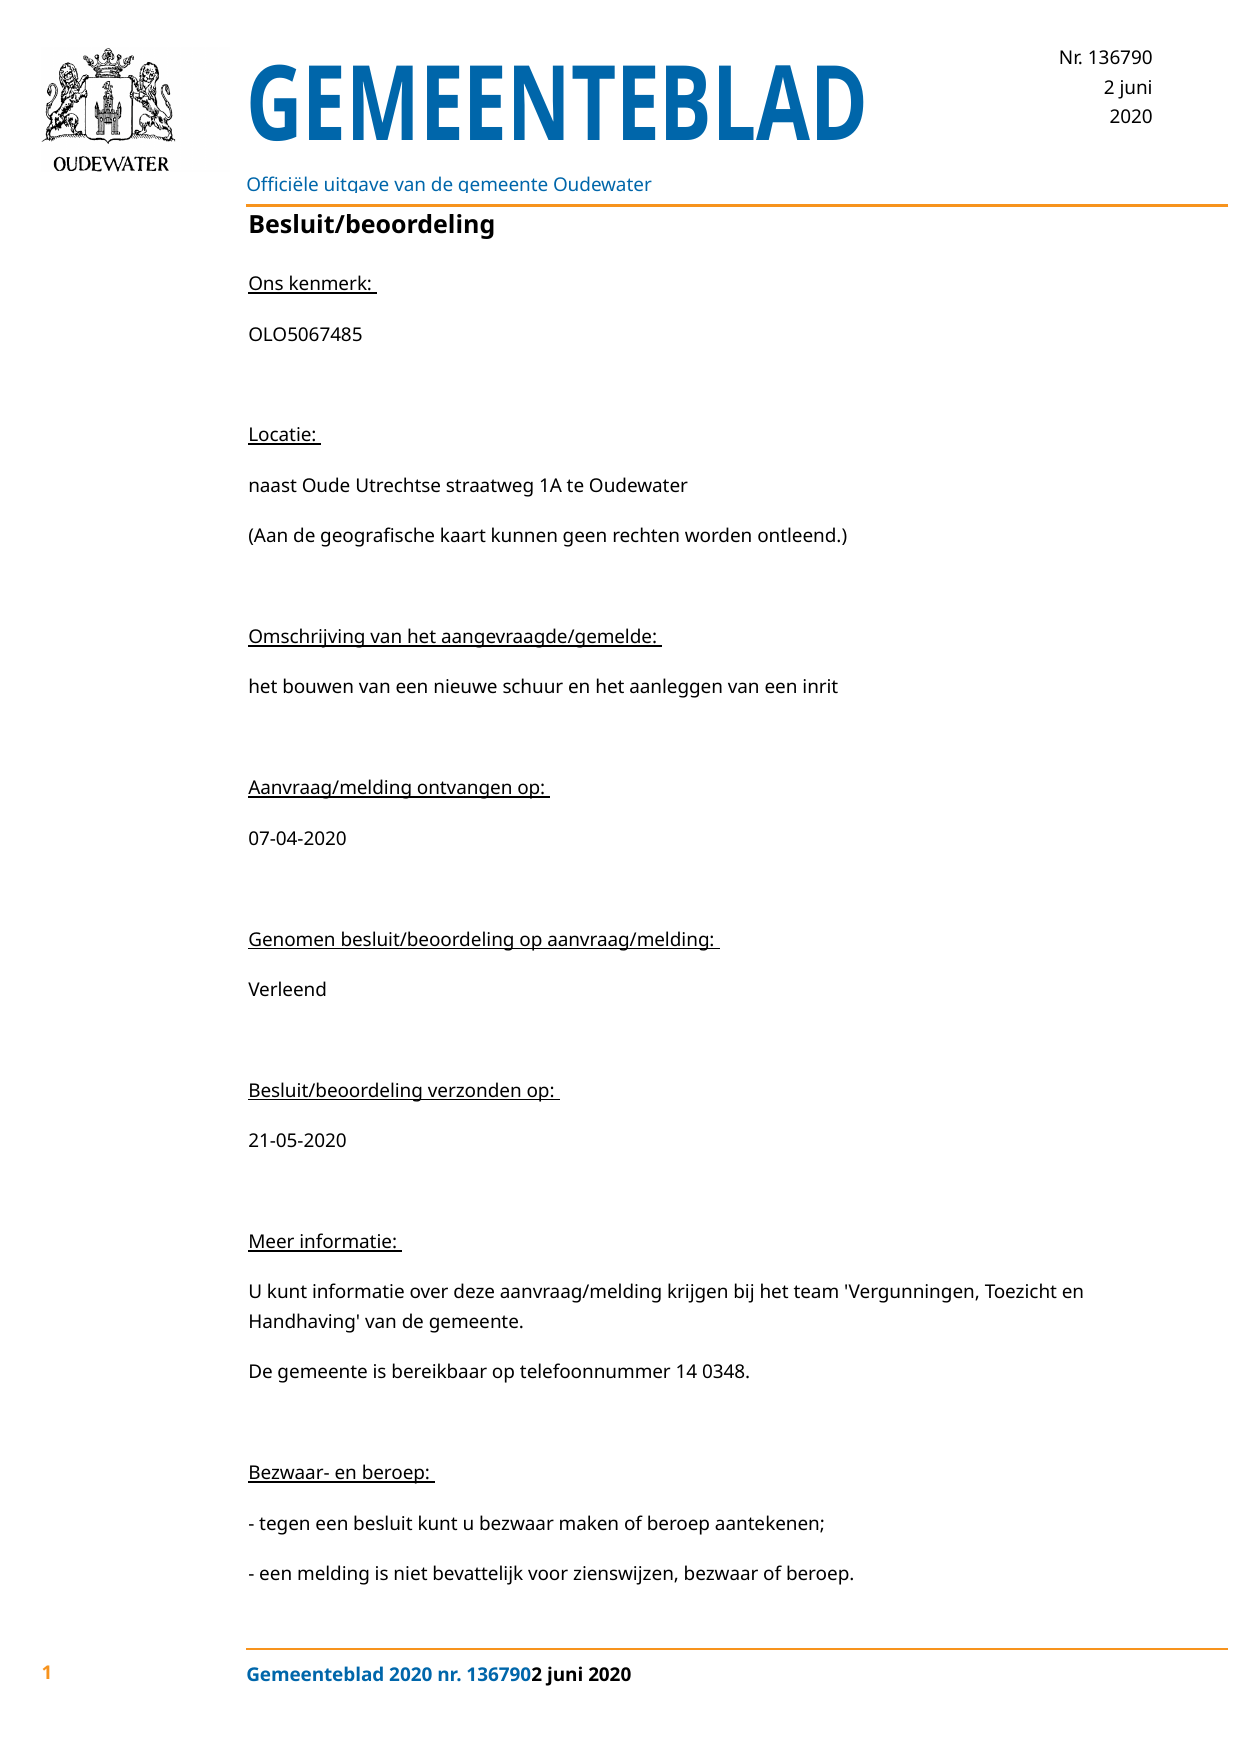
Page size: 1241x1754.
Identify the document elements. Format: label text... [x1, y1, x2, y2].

text Genomen besluit/beoordeling op aanvraag/melding: [248, 926, 1152, 951]
text Verleend [248, 976, 1152, 1002]
text Ons kenmerk: [248, 270, 1152, 296]
text OLO5067485 [248, 321, 1152, 346]
text 21-05-2020 [248, 1127, 1152, 1153]
text U kunt informatie over deze aanvraag/melding krijgen bij het team 'Vergunningen, Toezicht en Handhaving' van de gemeente. [248, 1279, 1152, 1334]
text Meer informatie: [248, 1228, 1152, 1254]
text Besluit/beoordeling verzonden op: [248, 1077, 1152, 1103]
text Omschrijving van het aangevraagde/gemelde: [248, 623, 1152, 649]
text Besluit/beoordeling [248, 207, 1152, 241]
text 07-04-2020 [248, 825, 1152, 851]
text Bezwaar- en beroep: [248, 1459, 1152, 1485]
text Locatie: [248, 422, 1152, 447]
picture [41, 47, 231, 172]
text Aanvraag/melding ontvangen op: [248, 774, 1152, 800]
text naast Oude Utrechtse straatweg 1A te Oudewater [248, 472, 1152, 498]
text De gemeente is bereikbaar op telefoonnummer 14 0348. [248, 1359, 1152, 1384]
text het bouwen van een nieuwe schuur en het aanleggen van een inrit [248, 674, 1152, 699]
text - een melding is niet bevattelijk voor zienswijzen, bezwaar of beroep. [248, 1560, 1152, 1586]
text - tegen een besluit kunt u bezwaar maken of beroep aantekenen; [248, 1510, 1152, 1536]
text (Aan de geografische kaart kunnen geen rechten worden ontleend.) [248, 522, 1152, 548]
